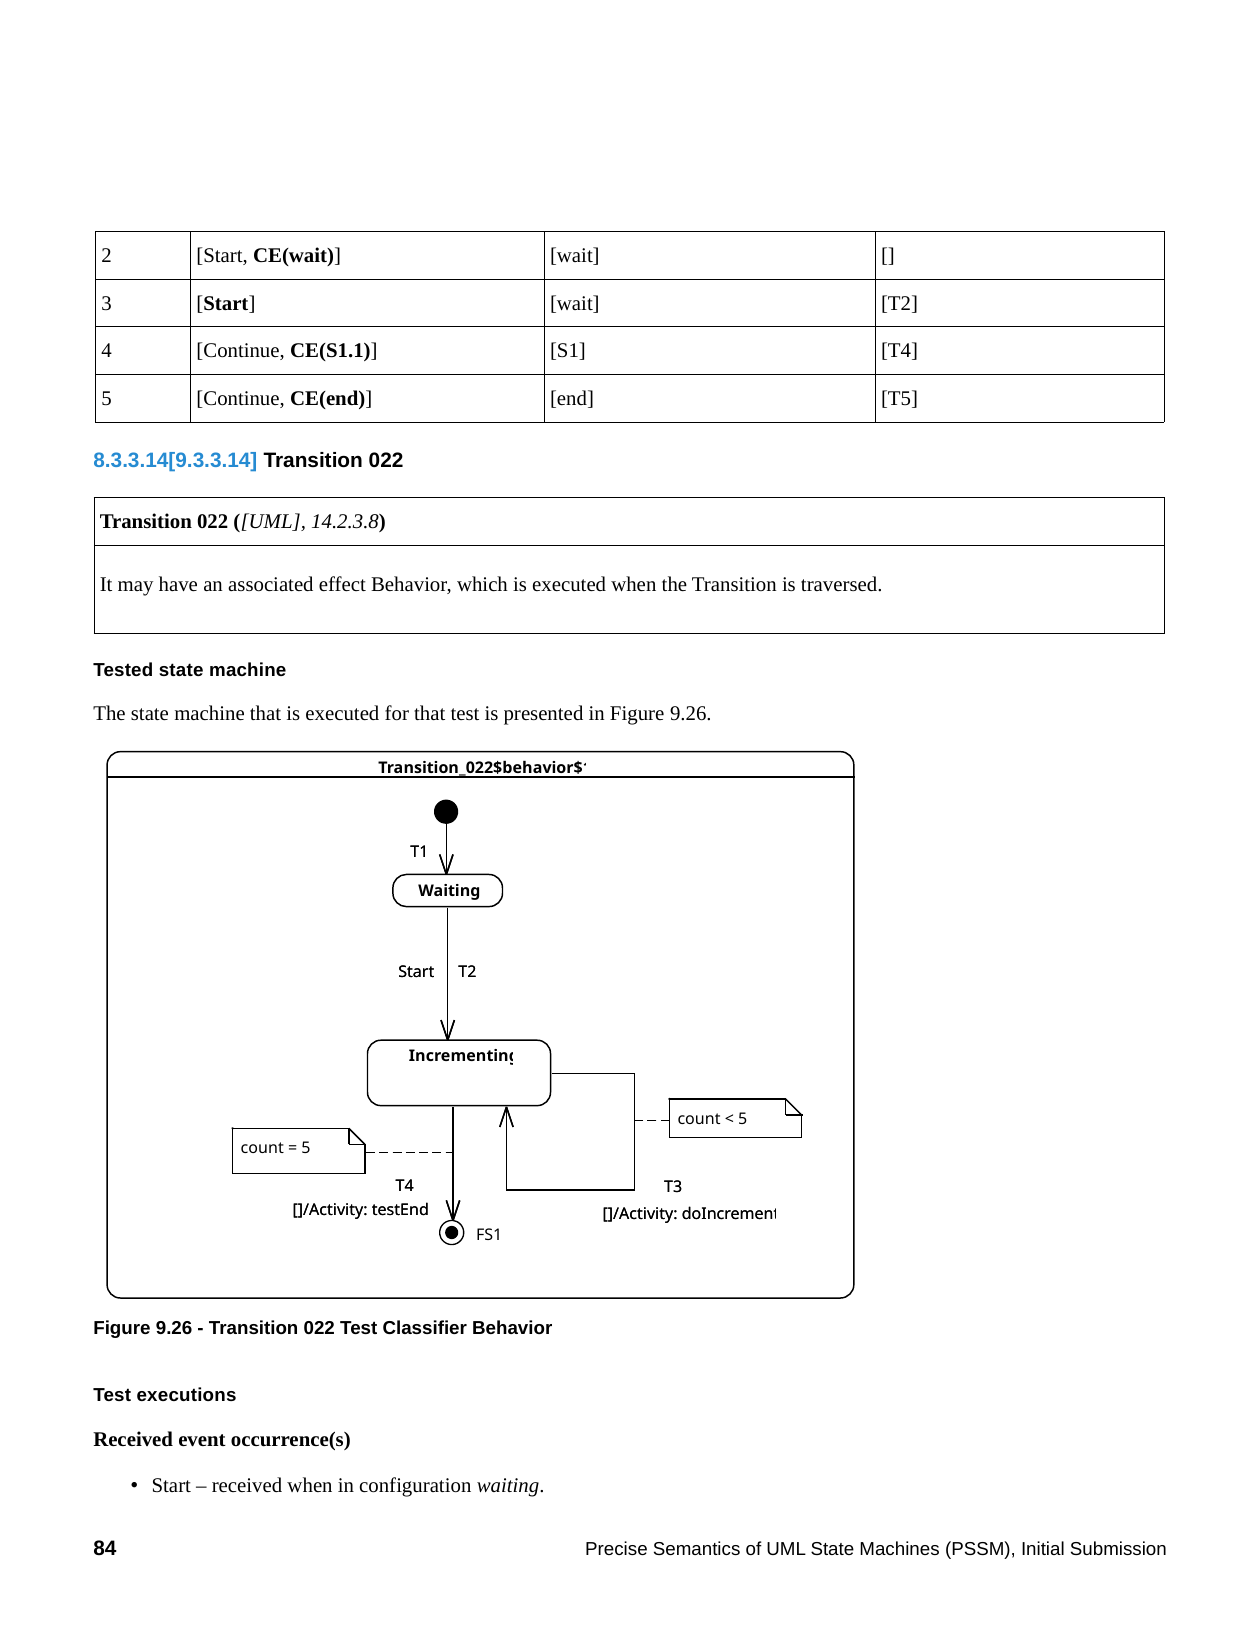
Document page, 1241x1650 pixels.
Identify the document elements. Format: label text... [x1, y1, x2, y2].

subtitle Tested state machine [93, 658, 1164, 680]
list Start – received when in configuration waiting. [131, 1472, 1164, 1497]
table_cell [Continue, CE(S1.1)] [191, 327, 544, 374]
table_cell [Start, CE(wait)] [191, 232, 544, 279]
table_cell 3 [96, 280, 190, 326]
table_cell 2 [96, 232, 190, 279]
table_cell [] [876, 232, 1164, 279]
table_cell [T4] [876, 327, 1164, 374]
table_cell [end] [545, 375, 875, 422]
text Figure 9.26 - Transition 022 Test Classifier Behavior [93, 738, 869, 1338]
table_cell [S1] [545, 327, 875, 374]
table_cell [T2] [876, 280, 1164, 326]
table_cell [Start] [191, 280, 544, 326]
table_cell [Continue, CE(end)] [191, 375, 544, 422]
table_cell [wait] [545, 280, 875, 326]
table_cell It may have an associated effect Behavior, which is executed when the Transition is traversed. [95, 546, 1164, 633]
subtitle Test executions [93, 1384, 1164, 1406]
table_cell [T5] [876, 375, 1164, 422]
table_cell 5 [96, 375, 190, 422]
table_cell [wait] [545, 232, 875, 279]
subtitle Transition 022 [93, 447, 1164, 472]
table_header Transition 022 ([UML], 14.2.3.8) [95, 498, 1164, 545]
text Received event occurrence(s) [93, 1427, 1164, 1451]
table_cell 4 [96, 327, 190, 374]
text The state machine that is executed for that test is presented in Figure 9.26. [93, 701, 1164, 1359]
